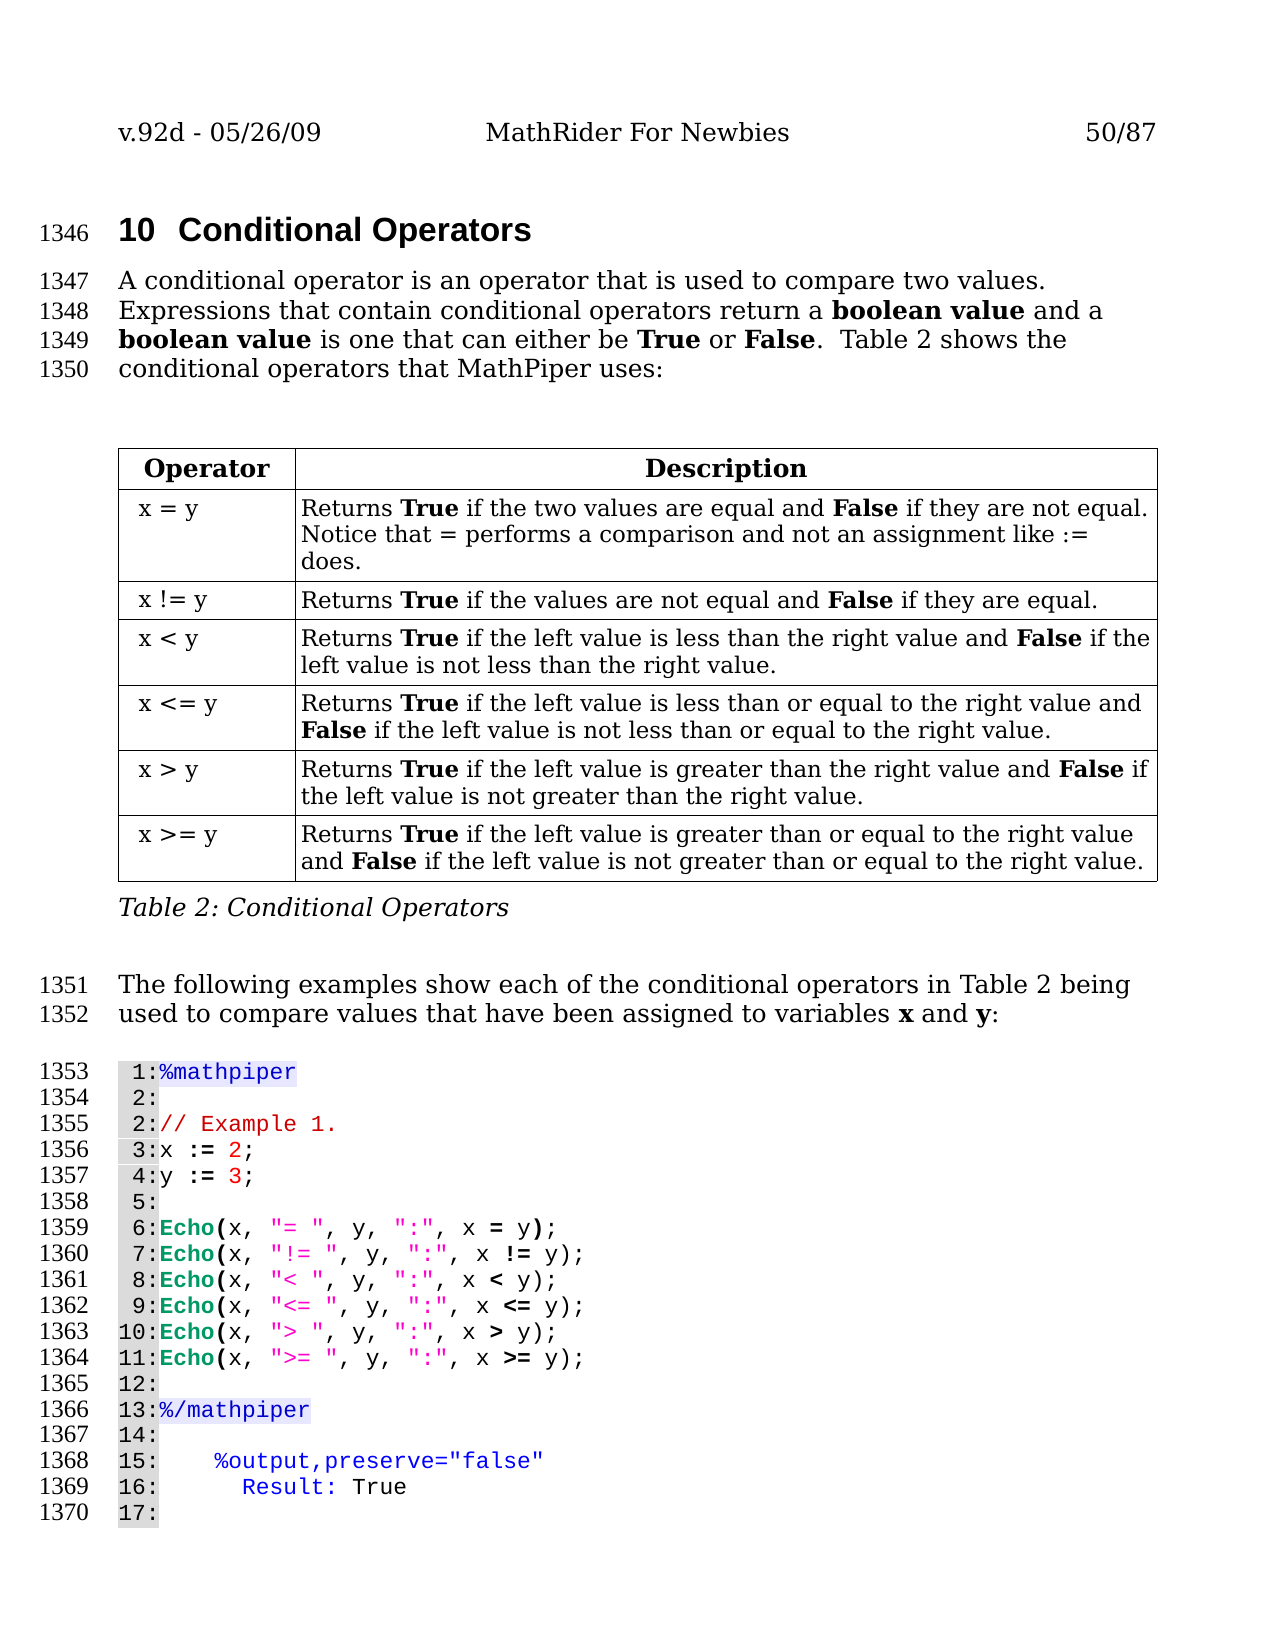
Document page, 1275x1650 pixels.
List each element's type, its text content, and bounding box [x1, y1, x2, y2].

table_header Operator [119, 449, 295, 489]
text 16: Result: True [118, 1476, 1157, 1502]
table_header Description [296, 449, 1157, 489]
text 3:x := 2; [118, 1138, 1157, 1164]
text 7:Echo(x, "!= ", y, ":", x != y); [118, 1242, 1157, 1268]
text 10:Echo(x, "> ", y, ":", x > y); [118, 1320, 1157, 1346]
table_cell x <= y [119, 686, 295, 750]
table_cell x > y [119, 751, 295, 815]
table_cell x = y [119, 490, 295, 581]
text Table 2: Conditional Operators [118, 893, 1157, 922]
table_cell Returns True if the two values are equal and False if they are not equal. Notice that = performs a comparison and not an assignment like := does. [296, 490, 1157, 581]
text 5: [118, 1190, 1157, 1216]
text 17: [118, 1502, 1157, 1528]
table_cell Returns True if the left value is less than or equal to the right value and False if the left value is not less than or equal to the right value. [296, 686, 1157, 750]
text 15: %output,preserve="false" [118, 1450, 1157, 1476]
table_cell Returns True if the values are not equal and False if they are equal. [296, 582, 1157, 619]
text 11:Echo(x, ">= ", y, ":", x >= y); [118, 1346, 1157, 1372]
table_cell Returns True if the left value is less than the right value and False if the left value is not less than the right value. [296, 620, 1157, 684]
table_cell Returns True if the left value is greater than or equal to the right value and False if the left value is not greater than or equal to the right value. [296, 816, 1157, 881]
text 13:%/mathpiper [118, 1398, 1157, 1424]
text A conditional operator is an operator that is used to compare two values. Expressions that contain conditional operators return a boolean value and a boolean value is one that can either be True or False. Table 2 shows the conditional operators that MathPiper uses: [118, 266, 1157, 383]
subtitle Conditional Operators [118, 210, 1157, 248]
text 6:Echo(x, "= ", y, ":", x = y); [118, 1216, 1157, 1242]
text 1:%mathpiper [118, 1061, 1157, 1087]
text 2: [118, 1087, 1157, 1113]
text 14: [118, 1424, 1157, 1450]
table_cell x != y [119, 582, 295, 619]
table_cell Returns True if the left value is greater than the right value and False if the left value is not greater than the right value. [296, 751, 1157, 815]
table_cell x < y [119, 620, 295, 684]
text 12: [118, 1372, 1157, 1398]
text 4:y := 3; [118, 1164, 1157, 1190]
text 2:// Example 1. [118, 1113, 1157, 1138]
table_cell x >= y [119, 816, 295, 881]
text 8:Echo(x, "< ", y, ":", x < y); [118, 1268, 1157, 1294]
text The following examples show each of the conditional operators in Table 2 being used to compare values that have been assigned to variables x and y: [118, 970, 1157, 1029]
text 9:Echo(x, "<= ", y, ":", x <= y); [118, 1294, 1157, 1320]
